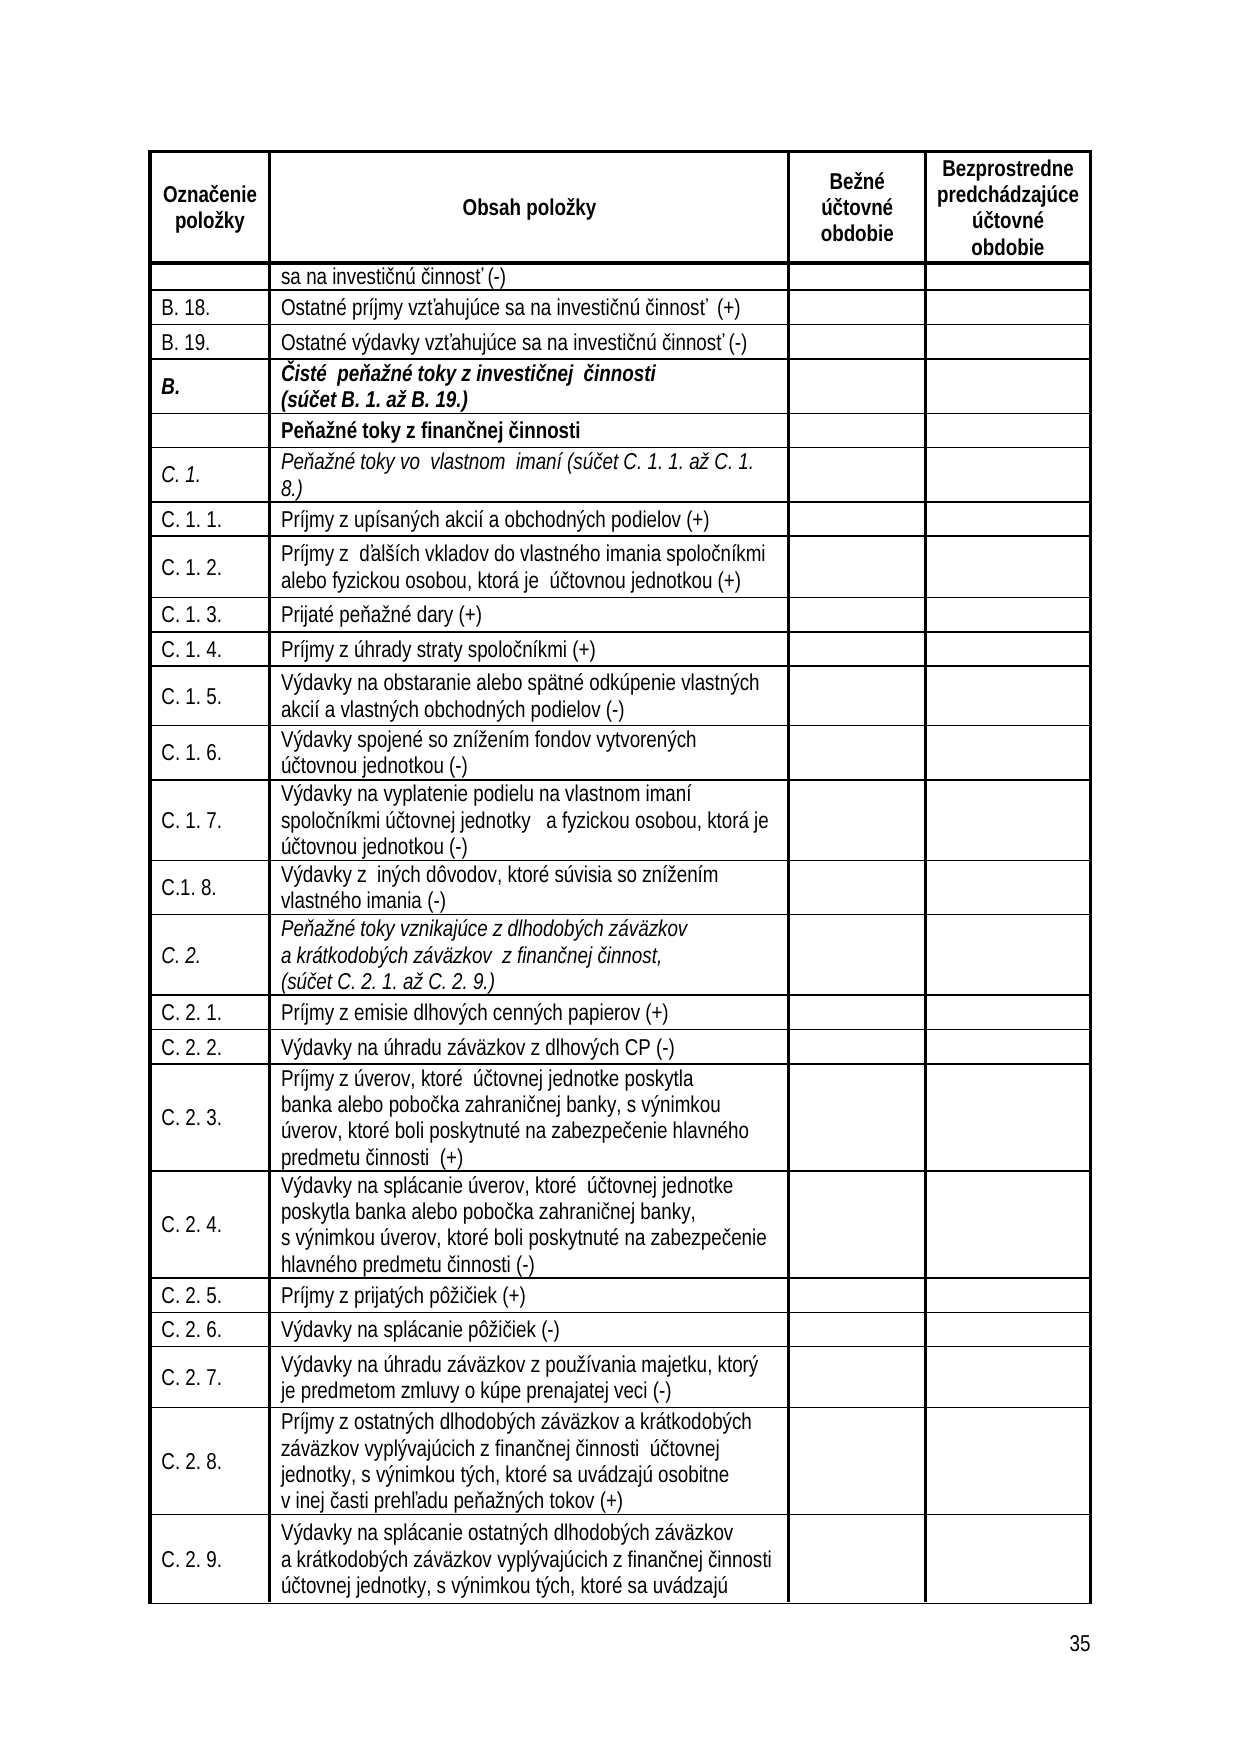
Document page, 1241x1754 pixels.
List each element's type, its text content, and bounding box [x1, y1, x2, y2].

table_cell B. 19. [152, 325, 268, 358]
table_cell [790, 781, 924, 859]
table_cell C. 2. 1. [152, 996, 268, 1029]
table_cell [927, 667, 1089, 724]
table_cell Výdavky na úhradu záväzkov z používania majetku, ktorý je predmetom zmluvy o kúpe prenajatej veci (-) [271, 1347, 787, 1407]
table_cell C. 2. 4. [152, 1172, 268, 1277]
table_cell Príjmy z ostatných dlhodobých záväzkov a krátkodobých záväzkov vyplývajúcich z finančnej činnosti účtovnej jednotky, s výnimkou tých, ktoré sa uvádzajú osobitne v inej časti prehľadu peňažných tokov (+) [271, 1408, 787, 1514]
table_cell Ostatné výdavky vzťahujúce sa na investičnú činnosť (-) [271, 325, 787, 358]
table_cell [790, 1408, 924, 1514]
table_cell Peňažné toky vo vlastnom imaní (súčet C. 1. 1. až C. 1. 8.) [271, 448, 787, 501]
table_cell C. 2. [152, 915, 268, 994]
table_cell [790, 598, 924, 631]
table_cell Peňažné toky vznikajúce z dlhodobých záväzkov a krátkodobých záväzkov z finančnej činnost, (súčet C. 2. 1. až C. 2. 9.) [271, 915, 787, 994]
table_cell C. 2. 7. [152, 1347, 268, 1407]
table_header Označenie položky [152, 153, 268, 261]
table_cell [927, 1408, 1089, 1514]
table_cell Výdavky na splácanie ostatných dlhodobých záväzkov a krátkodobých záväzkov vyplývajúcich z finančnej činnosti účtovnej jednotky, s výnimkou tých, ktoré sa uvádzajú [271, 1515, 787, 1602]
table_cell [790, 1172, 924, 1277]
table_cell Výdavky na úhradu záväzkov z dlhových CP (-) [271, 1030, 787, 1063]
table_cell Príjmy z úverov, ktoré účtovnej jednotke poskytla banka alebo pobočka zahraničnej banky, s výnimkou úverov, ktoré boli poskytnuté na zabezpečenie hlavného predmetu činnosti (+) [271, 1065, 787, 1170]
table_cell [927, 598, 1089, 631]
table_cell [790, 633, 924, 665]
table_cell C.1. 8. [152, 861, 268, 914]
table_cell [927, 915, 1089, 994]
table_cell C. 2. 2. [152, 1030, 268, 1063]
table_cell [927, 1313, 1089, 1346]
table_cell C. 2. 9. [152, 1515, 268, 1602]
table_cell [790, 1030, 924, 1063]
table_cell [927, 633, 1089, 665]
table_cell [790, 291, 924, 324]
table_cell [790, 325, 924, 358]
table_header Bezprostredne predchádzajúce účtovné obdobie [927, 153, 1089, 261]
table_cell C. 1. 7. [152, 781, 268, 859]
table_cell [927, 1030, 1089, 1063]
table_cell Výdavky spojené so znížením fondov vytvorených účtovnou jednotkou (-) [271, 726, 787, 779]
table_cell Príjmy z ďalších vkladov do vlastného imania spoločníkmi alebo fyzickou osobou, ktorá je účtovnou jednotkou (+) [271, 537, 787, 597]
table_cell [927, 1279, 1089, 1311]
table_cell [927, 537, 1089, 597]
table_cell [790, 448, 924, 501]
table_cell C. 1. 5. [152, 667, 268, 724]
table_cell [790, 537, 924, 597]
table_cell [927, 861, 1089, 914]
table_cell Prijaté peňažné dary (+) [271, 598, 787, 631]
table_cell C. 1. 2. [152, 537, 268, 597]
table_cell [927, 996, 1089, 1029]
table_cell Výdavky na obstaranie alebo spätné odkúpenie vlastných akcií a vlastných obchodných podielov (-) [271, 667, 787, 724]
table_cell C. 2. 8. [152, 1408, 268, 1514]
table_cell Príjmy z prijatých pôžičiek (+) [271, 1279, 787, 1311]
table_cell C. 2. 6. [152, 1313, 268, 1346]
table_cell [790, 1065, 924, 1170]
table_cell [927, 1515, 1089, 1602]
table_cell C. 1. 1. [152, 503, 268, 535]
table_cell [152, 414, 268, 447]
table_cell [790, 360, 924, 412]
table_cell [927, 503, 1089, 535]
table_cell [927, 325, 1089, 358]
table_cell [927, 1347, 1089, 1407]
table_cell B. 18. [152, 291, 268, 324]
table_cell Peňažné toky z finančnej činnosti [271, 414, 787, 447]
table_cell [927, 414, 1089, 447]
table_cell [790, 996, 924, 1029]
table_cell C. 1. 3. [152, 598, 268, 631]
table_cell [927, 291, 1089, 324]
table_cell [927, 726, 1089, 779]
table_cell [790, 1313, 924, 1346]
table_cell C. 1. [152, 448, 268, 501]
table_cell Výdavky na vyplatenie podielu na vlastnom imaní spoločníkmi účtovnej jednotky a fyzickou osobou, ktorá je účtovnou jednotkou (-) [271, 781, 787, 859]
table_cell [927, 1172, 1089, 1277]
table_cell [790, 1347, 924, 1407]
table_cell Ostatné príjmy vzťahujúce sa na investičnú činnosť (+) [271, 291, 787, 324]
table_cell [790, 1279, 924, 1311]
table_cell Príjmy z úhrady straty spoločníkmi (+) [271, 633, 787, 665]
table_header Obsah položky [271, 153, 787, 261]
table_cell [790, 667, 924, 724]
table_cell sa na investičnú činnosť (-) [271, 265, 787, 289]
table_cell [790, 1515, 924, 1602]
table_cell Čisté peňažné toky z investičnej činnosti (súčet B. 1. až B. 19.) [271, 360, 787, 412]
table_cell [790, 503, 924, 535]
table_cell [790, 414, 924, 447]
table_cell C. 1. 6. [152, 726, 268, 779]
table_cell [790, 265, 924, 289]
table_cell [927, 1065, 1089, 1170]
table_header Bežné účtovné obdobie [790, 153, 924, 261]
table_cell [927, 781, 1089, 859]
table_cell [790, 915, 924, 994]
table_cell C. 1. 4. [152, 633, 268, 665]
table_cell Výdavky na splácanie pôžičiek (-) [271, 1313, 787, 1346]
table_cell Príjmy z emisie dlhových cenných papierov (+) [271, 996, 787, 1029]
table_cell C. 2. 3. [152, 1065, 268, 1170]
table_cell [927, 265, 1089, 289]
table_cell Výdavky z iných dôvodov, ktoré súvisia so znížením vlastného imania (-) [271, 861, 787, 914]
table_cell C. 2. 5. [152, 1279, 268, 1311]
table_cell [927, 360, 1089, 412]
table_cell Výdavky na splácanie úverov, ktoré účtovnej jednotke poskytla banka alebo pobočka zahraničnej banky, s výnimkou úverov, ktoré boli poskytnuté na zabezpečenie hlavného predmetu činnosti (-) [271, 1172, 787, 1277]
table_cell B. [152, 360, 268, 412]
table_cell [790, 726, 924, 779]
table_cell [927, 448, 1089, 501]
table_cell Príjmy z upísaných akcií a obchodných podielov (+) [271, 503, 787, 535]
table_cell [152, 265, 268, 289]
table_cell [790, 861, 924, 914]
